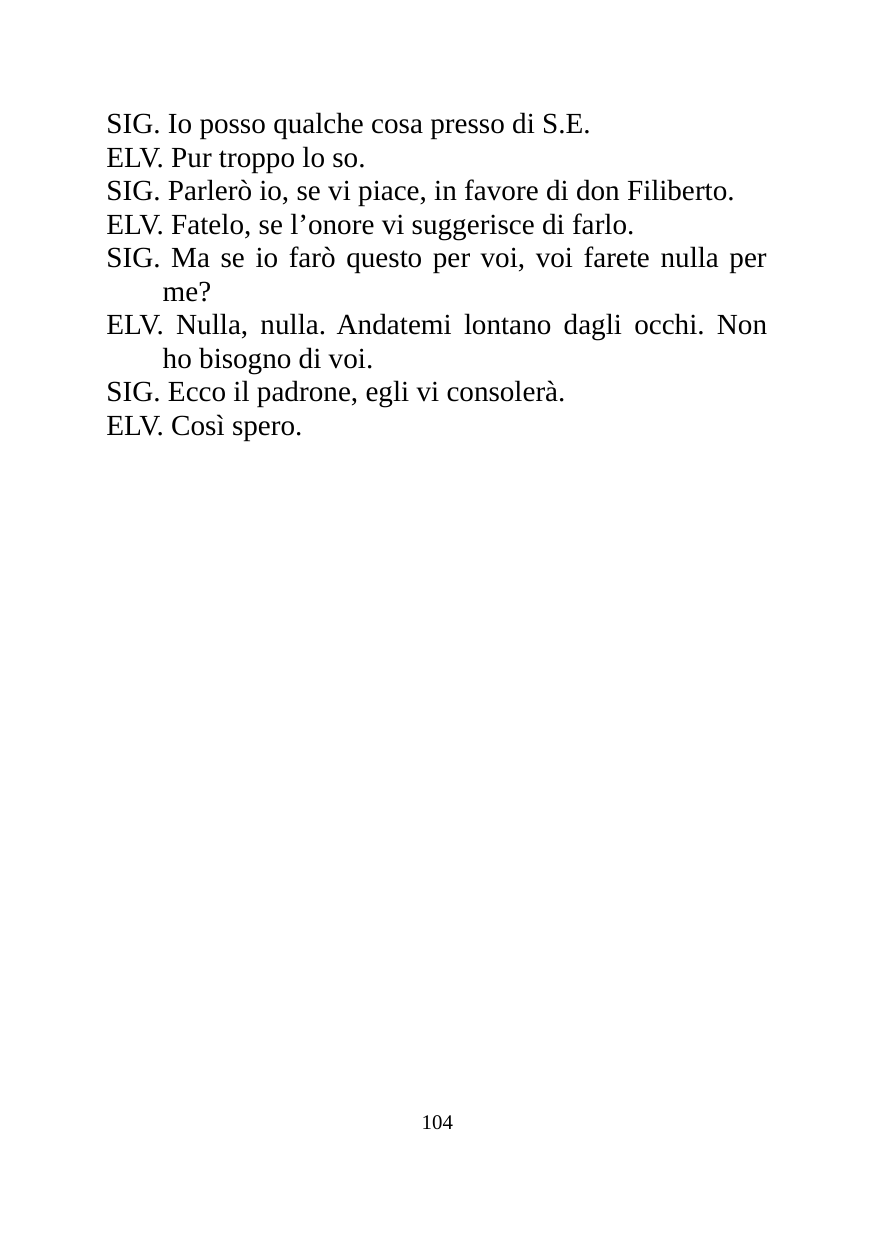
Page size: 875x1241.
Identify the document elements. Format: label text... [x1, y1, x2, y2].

text ELV. Fatelo, se l’onore vi suggerisce di farlo. [106, 207, 768, 240]
text SIG. Ecco il padrone, egli vi consolerà. [106, 374, 768, 408]
text SIG. Io posso qualche cosa presso di S.E. [106, 106, 768, 140]
text ELV. Pur troppo lo so. [106, 140, 768, 173]
text ELV. Così spero. [106, 408, 768, 442]
text SIG. Parlerò io, se vi piace, in favore di don Filiberto. [106, 173, 768, 207]
text ELV. Nulla, nulla. Andatemi lontano dagli occhi. Non ho bisogno di voi. [106, 307, 768, 374]
text SIG. Ma se io farò questo per voi, voi farete nulla per me? [106, 240, 768, 307]
